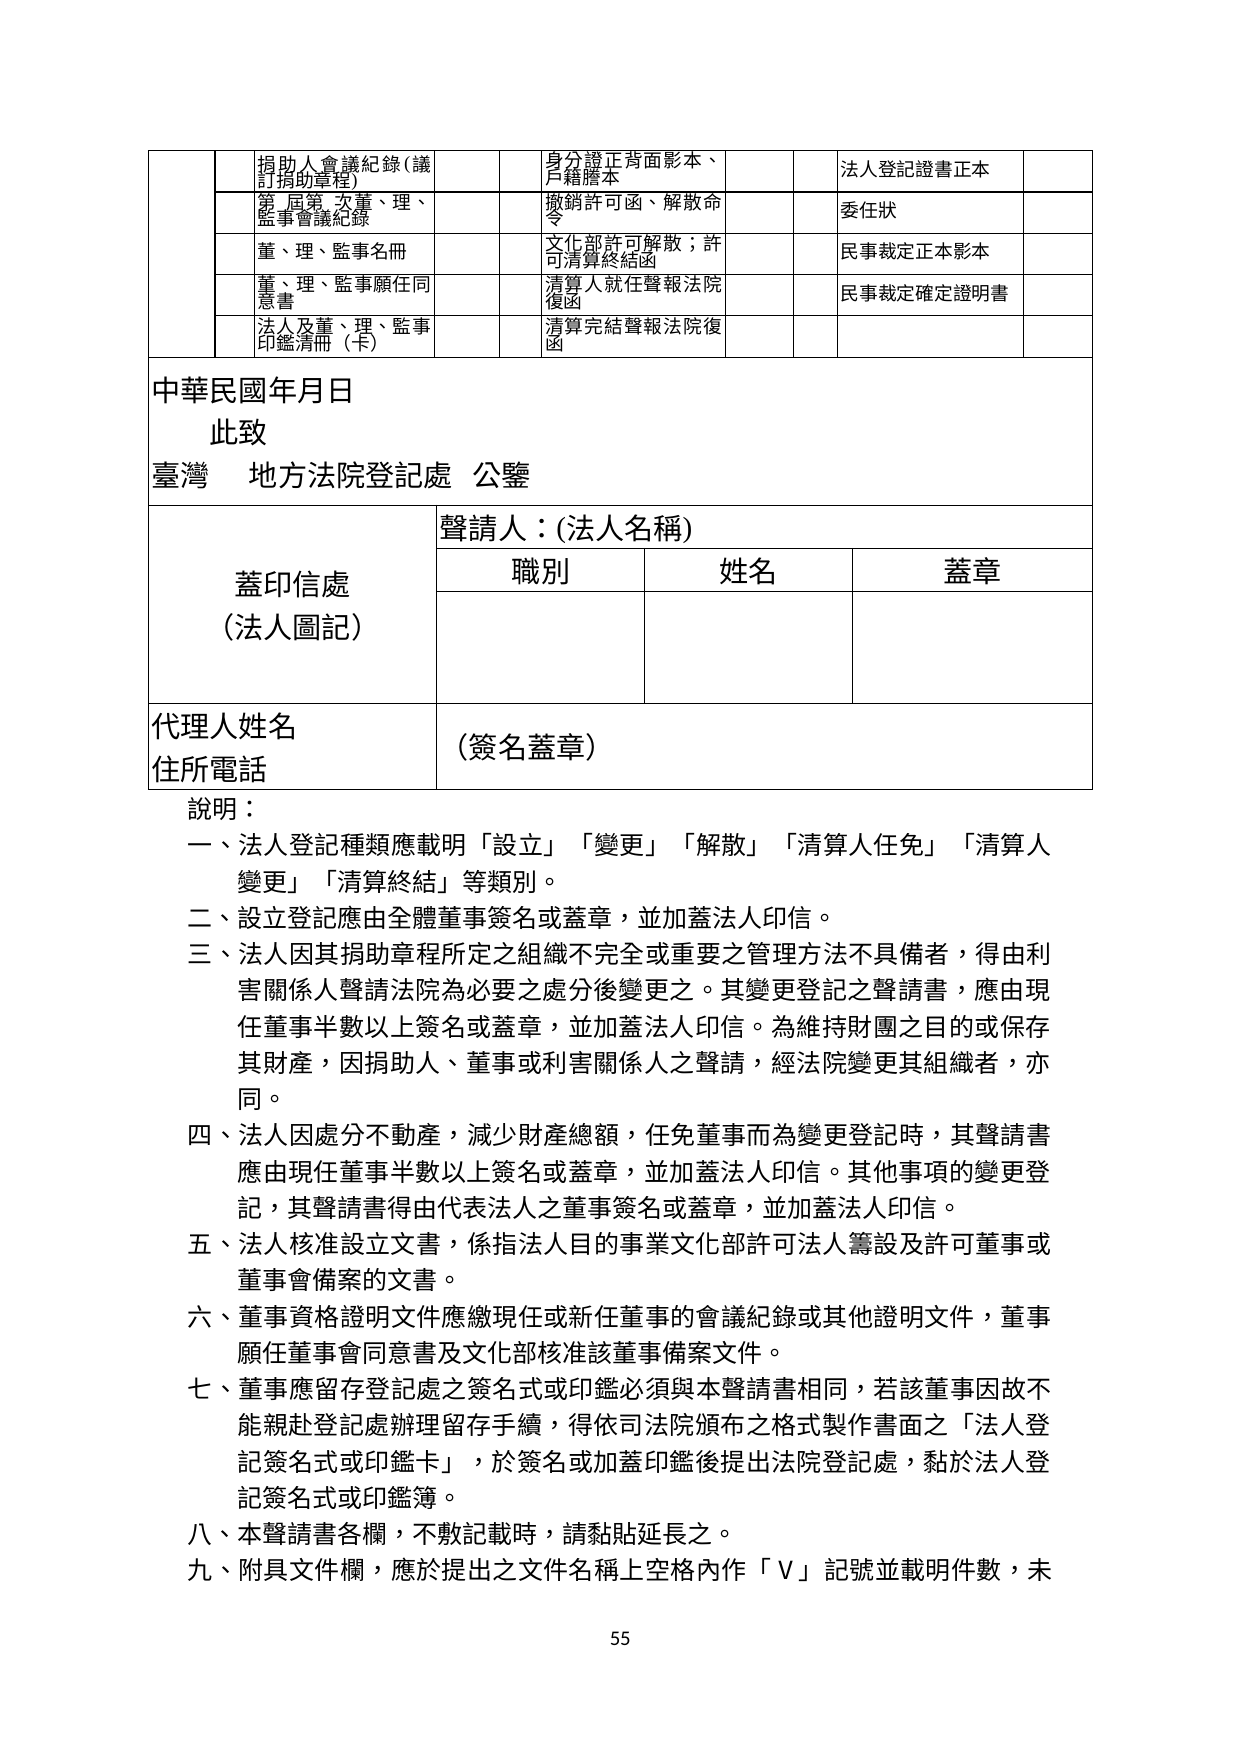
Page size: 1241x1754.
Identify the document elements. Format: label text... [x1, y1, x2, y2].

table_cell [794, 193, 837, 233]
table_cell 法人及董、理、監事印鑑清冊（卡） [255, 316, 434, 357]
text 二、設立登記應由全體董事簽名或蓋章，並加蓋法人印信。 [187, 898, 1053, 934]
table_cell [853, 592, 1092, 703]
text 六、董事資格證明文件應繳現任或新任董事的會議紀錄或其他證明文件，董事願任董事會同意書及文化部核准該董事備案文件。 [187, 1297, 1053, 1369]
table_cell [216, 234, 254, 274]
text 一、法人登記種類應載明「設立」「變更」「解散」「清算人任免」「清算人變更」「清算終結」等類別。 [187, 826, 1053, 898]
table_cell 姓名 [645, 549, 852, 591]
table_cell 身分證正背面影本、戶籍謄本 [542, 151, 725, 191]
table_cell [794, 275, 837, 315]
table_cell [726, 316, 793, 357]
table_cell [1024, 275, 1092, 315]
table_cell [1024, 151, 1092, 191]
table_cell [645, 592, 852, 703]
table_cell [794, 151, 837, 191]
table_cell [500, 151, 541, 191]
table_cell [500, 234, 541, 274]
table_cell 文化部許可解散；許可清算終結函 [542, 234, 725, 274]
table_cell 委任狀 [838, 193, 1023, 233]
table_cell 民事裁定正本影本 [838, 234, 1023, 274]
table_cell 職別 [437, 549, 644, 591]
text 說明： [187, 790, 1053, 826]
table_cell （簽名蓋章） [437, 704, 1092, 788]
table_cell [435, 193, 499, 233]
table_cell [500, 316, 541, 357]
table_cell [794, 234, 837, 274]
table_cell 代理人姓名 住所電話 [149, 704, 436, 788]
table_cell 董、理、監事願任同意書 [255, 275, 434, 315]
table_cell [435, 234, 499, 274]
table_cell 捐助人會議紀錄(議訂捐助章程) [255, 151, 434, 191]
text 五、法人核准設立文書，係指法人目的事業文化部許可法人籌設及許可董事或董事會備案的文書。 [187, 1224, 1053, 1297]
table_cell [216, 275, 254, 315]
table_cell [216, 193, 254, 233]
table_cell [500, 193, 541, 233]
table_cell [500, 275, 541, 315]
table_cell [838, 316, 1023, 357]
table_cell [726, 275, 793, 315]
table_cell [435, 316, 499, 357]
table_cell [1024, 193, 1092, 233]
table_cell [794, 316, 837, 357]
table_cell 中華民國年月日 此致 臺灣 地方法院登記處 公鑒 [149, 358, 1092, 504]
table_cell 清算完結聲報法院復函 [542, 316, 725, 357]
table_cell 清算人就任聲報法院復函 [542, 275, 725, 315]
table_cell [435, 275, 499, 315]
table_cell [437, 592, 644, 703]
table_cell 第 屆第 次董、理、監事會議紀錄 [255, 193, 434, 233]
text 九、附具文件欄，應於提出之文件名稱上空格內作「Ⅴ」記號並載明件數，未 [187, 1551, 1053, 1587]
table_cell [216, 151, 254, 191]
table_cell [1024, 316, 1092, 357]
table_cell [726, 193, 793, 233]
table_cell 撤銷許可函、解散命令 [542, 193, 725, 233]
table_cell [435, 151, 499, 191]
text 八、本聲請書各欄，不敷記載時，請黏貼延長之。 [187, 1514, 1053, 1551]
text 七、董事應留存登記處之簽名式或印鑑必須與本聲請書相同，若該董事因故不能親赴登記處辦理留存手續，得依司法院頒布之格式製作書面之「法人登記簽名式或印鑑卡」，於簽名或加蓋印鑑後提出法院登記處，黏於法人登記簽名式或印鑑簿。 [187, 1369, 1053, 1514]
table_cell [216, 316, 254, 357]
table_cell 董、理、監事名冊 [255, 234, 434, 274]
table_cell 聲請人：(法人名稱) [437, 506, 1092, 548]
table_cell [149, 151, 214, 357]
table_cell [726, 151, 793, 191]
text 四、法人因處分不動產，減少財產總額，任免董事而為變更登記時，其聲請書應由現任董事半數以上簽名或蓋章，並加蓋法人印信。其他事項的變更登記，其聲請書得由代表法人之董事簽名或蓋章，並加蓋法人印信。 [187, 1116, 1053, 1224]
table_cell [726, 234, 793, 274]
table_cell [1024, 234, 1092, 274]
table_cell 蓋印信處 （法人圖記） [149, 506, 436, 703]
table_cell 民事裁定確定證明書 [838, 275, 1023, 315]
table_cell 蓋章 [853, 549, 1092, 591]
text 三、法人因其捐助章程所定之組織不完全或重要之管理方法不具備者，得由利害關係人聲請法院為必要之處分後變更之。其變更登記之聲請書，應由現任董事半數以上簽名或蓋章，並加蓋法人印信。為維持財團之目的或保存其財產，因捐助人、董事或利害關係人之聲請，經法院變更其組織者，亦同。 [187, 934, 1053, 1116]
table_cell 法人登記證書正本 [838, 151, 1023, 191]
